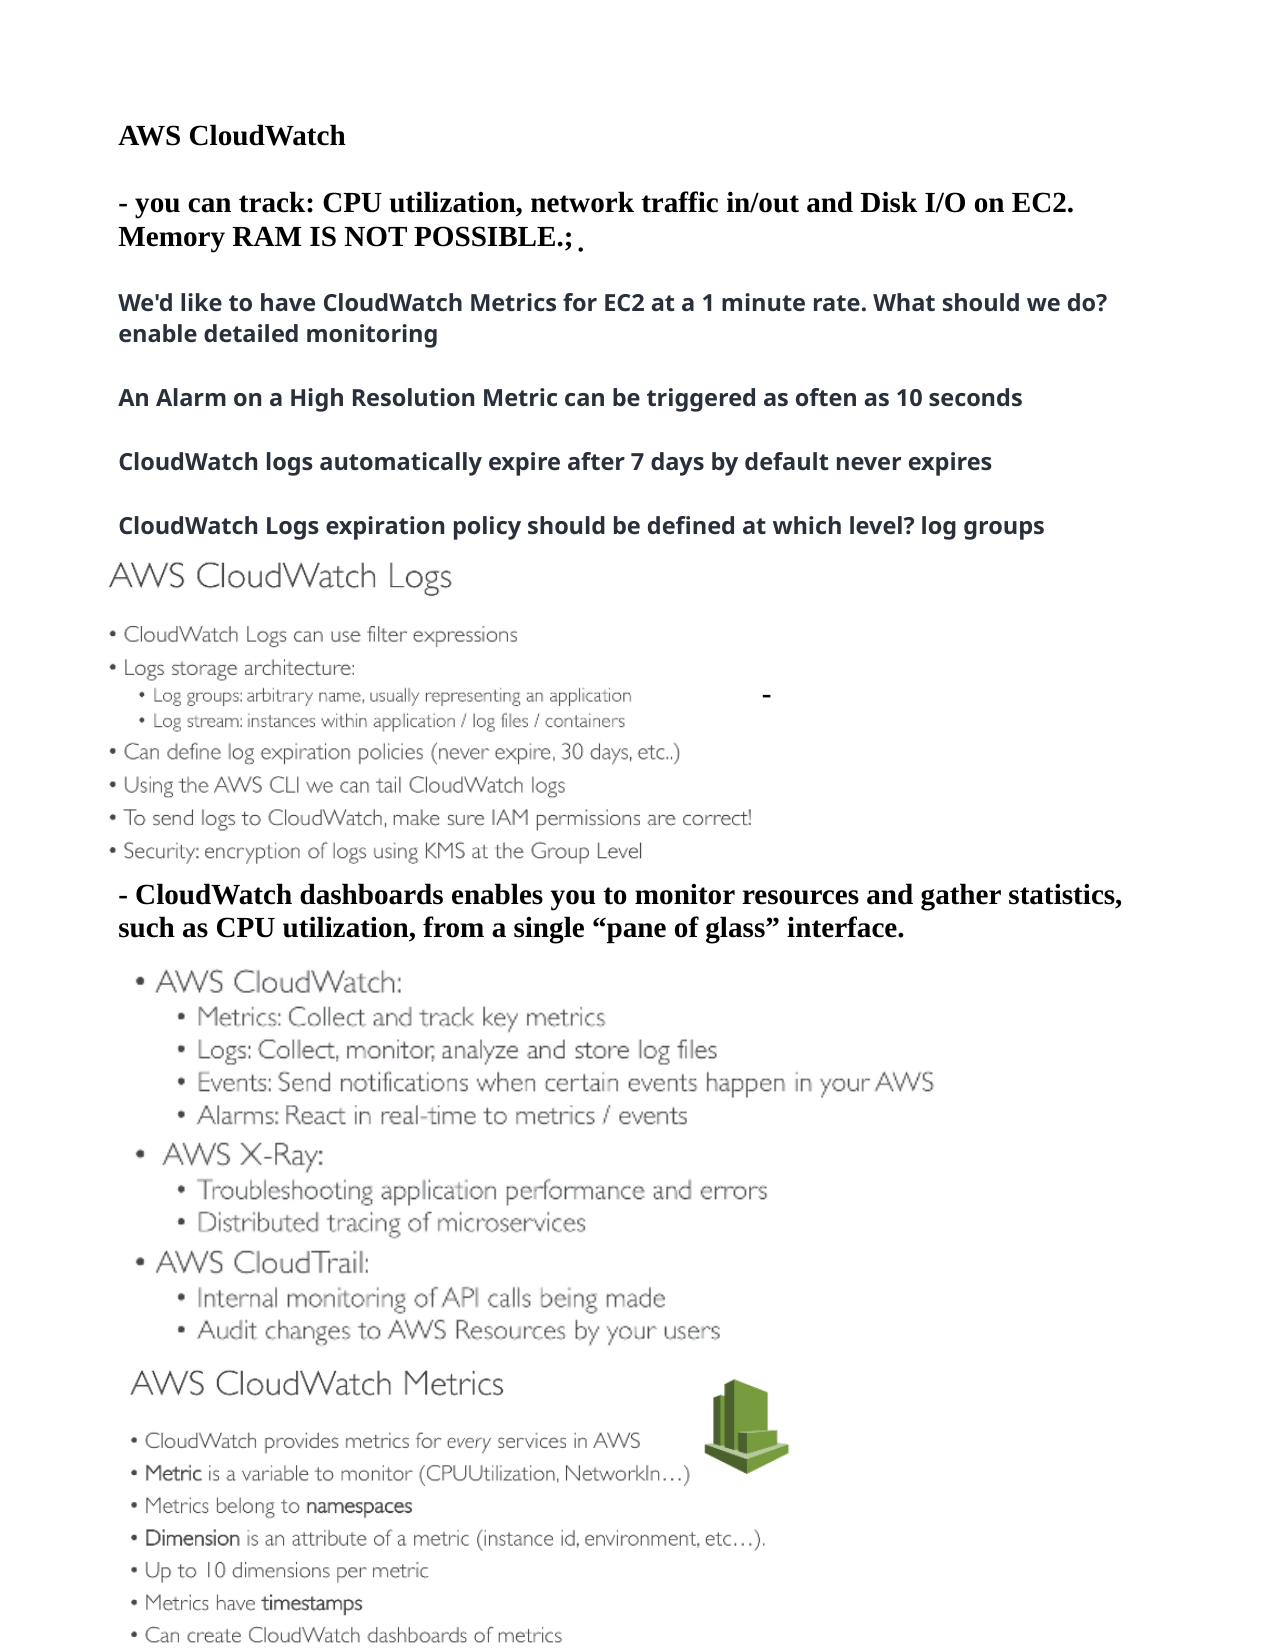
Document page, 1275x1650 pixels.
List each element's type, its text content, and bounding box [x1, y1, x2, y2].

text CloudWatch logs automatically expire after 7 days by default never expires [118, 446, 1157, 478]
text - you can track: CPU utilization, network traffic in/out and Disk I/O on EC2. Memory RAM IS NOT POSSIBLE.; ̣ [118, 185, 1157, 252]
text AWS CloudWatch [118, 118, 1157, 152]
picture [115, 960, 942, 1650]
text We'd like to have CloudWatch Metrics for EC2 at a 1 minute rate. What should we do? enable detailed monitoring [118, 286, 1157, 350]
picture [102, 555, 762, 875]
text CloudWatch Logs expiration policy should be defined at which level? log groups [118, 510, 1157, 542]
text - CloudWatch dashboards enables you to monitor resources and gather statistics, such as CPU utilization, from a single “pane of glass” interface. [118, 877, 1157, 944]
text - [762, 676, 1157, 709]
text An Alarm on a High Resolution Metric can be triggered as often as 10 seconds [118, 382, 1157, 414]
